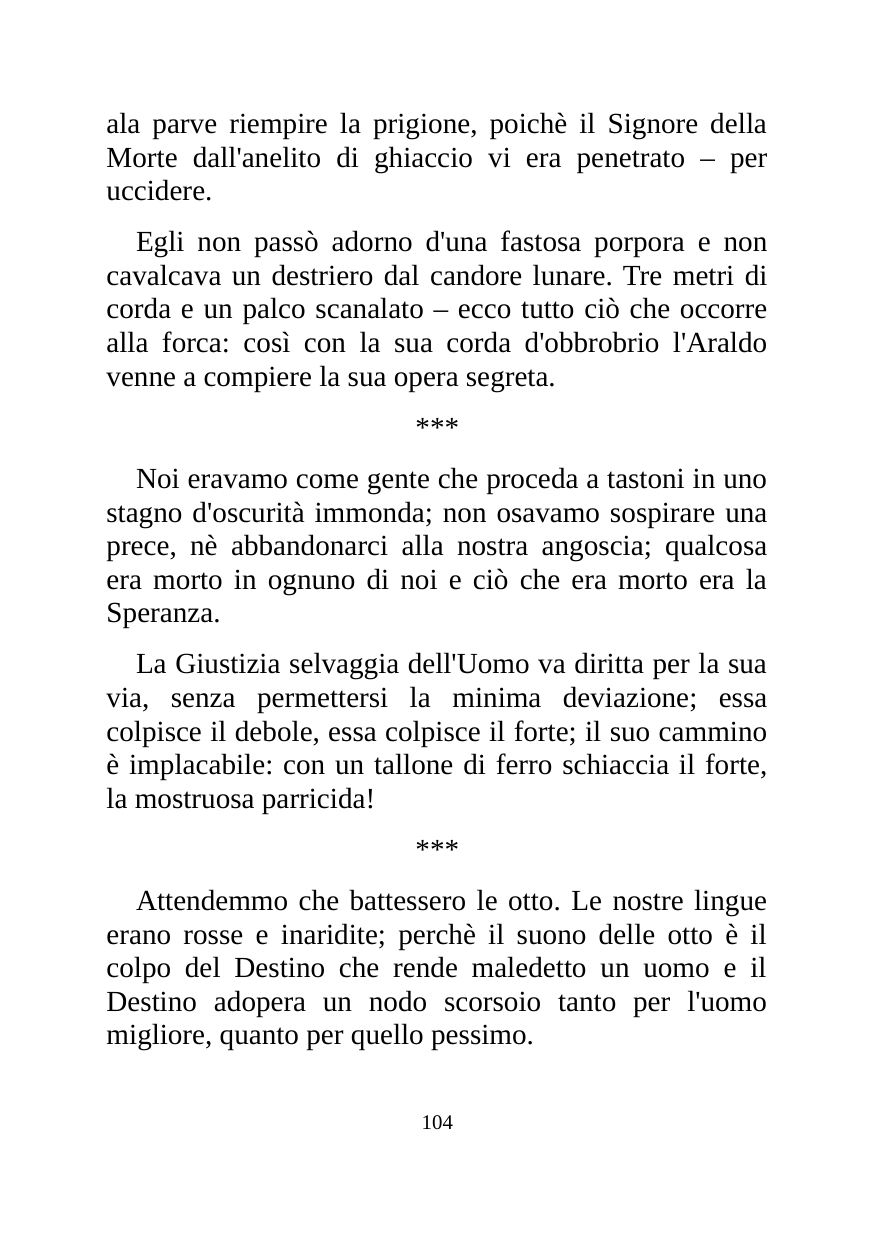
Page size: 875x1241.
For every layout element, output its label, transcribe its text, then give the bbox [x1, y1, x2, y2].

text ala parve riempire la prigione, poichè il Signore della Morte dall'anelito di ghiaccio vi era penetrato – per uccidere. [106, 106, 768, 207]
text Egli non passò adorno d'una fastosa porpora e non cavalcava un destriero dal candore lunare. Tre metri di corda e un palco scanalato – ecco tutto ciò che occorre alla forca: così con la sua corda d'obbrobrio l'Araldo venne a compiere la sua opera segreta. [106, 224, 768, 392]
text Attendemmo che battessero le otto. Le nostre lingue erano rosse e inaridite; perchè il suono delle otto è il colpo del Destino che rende maledetto un uomo e il Destino adopera un nodo scorsoio tanto per l'uomo migliore, quanto per quello pessimo. [106, 883, 768, 1051]
text Noi eravamo come gente che proceda a tastoni in uno stagno d'oscurità immonda; non osavamo sospirare una prece, nè abbandonarci alla nostra angoscia; qualcosa era morto in ognuno di noi e ciò che era morto era la Speranza. [106, 461, 768, 629]
text *** [106, 832, 768, 866]
text *** [106, 410, 768, 443]
text La Giustizia selvaggia dell'Uomo va diritta per la sua via, senza permettersi la minima deviazione; essa colpisce il debole, essa colpisce il forte; il suo cammino è implacabile: con un tallone di ferro schiaccia il forte, la mostruosa parricida! [106, 647, 768, 814]
